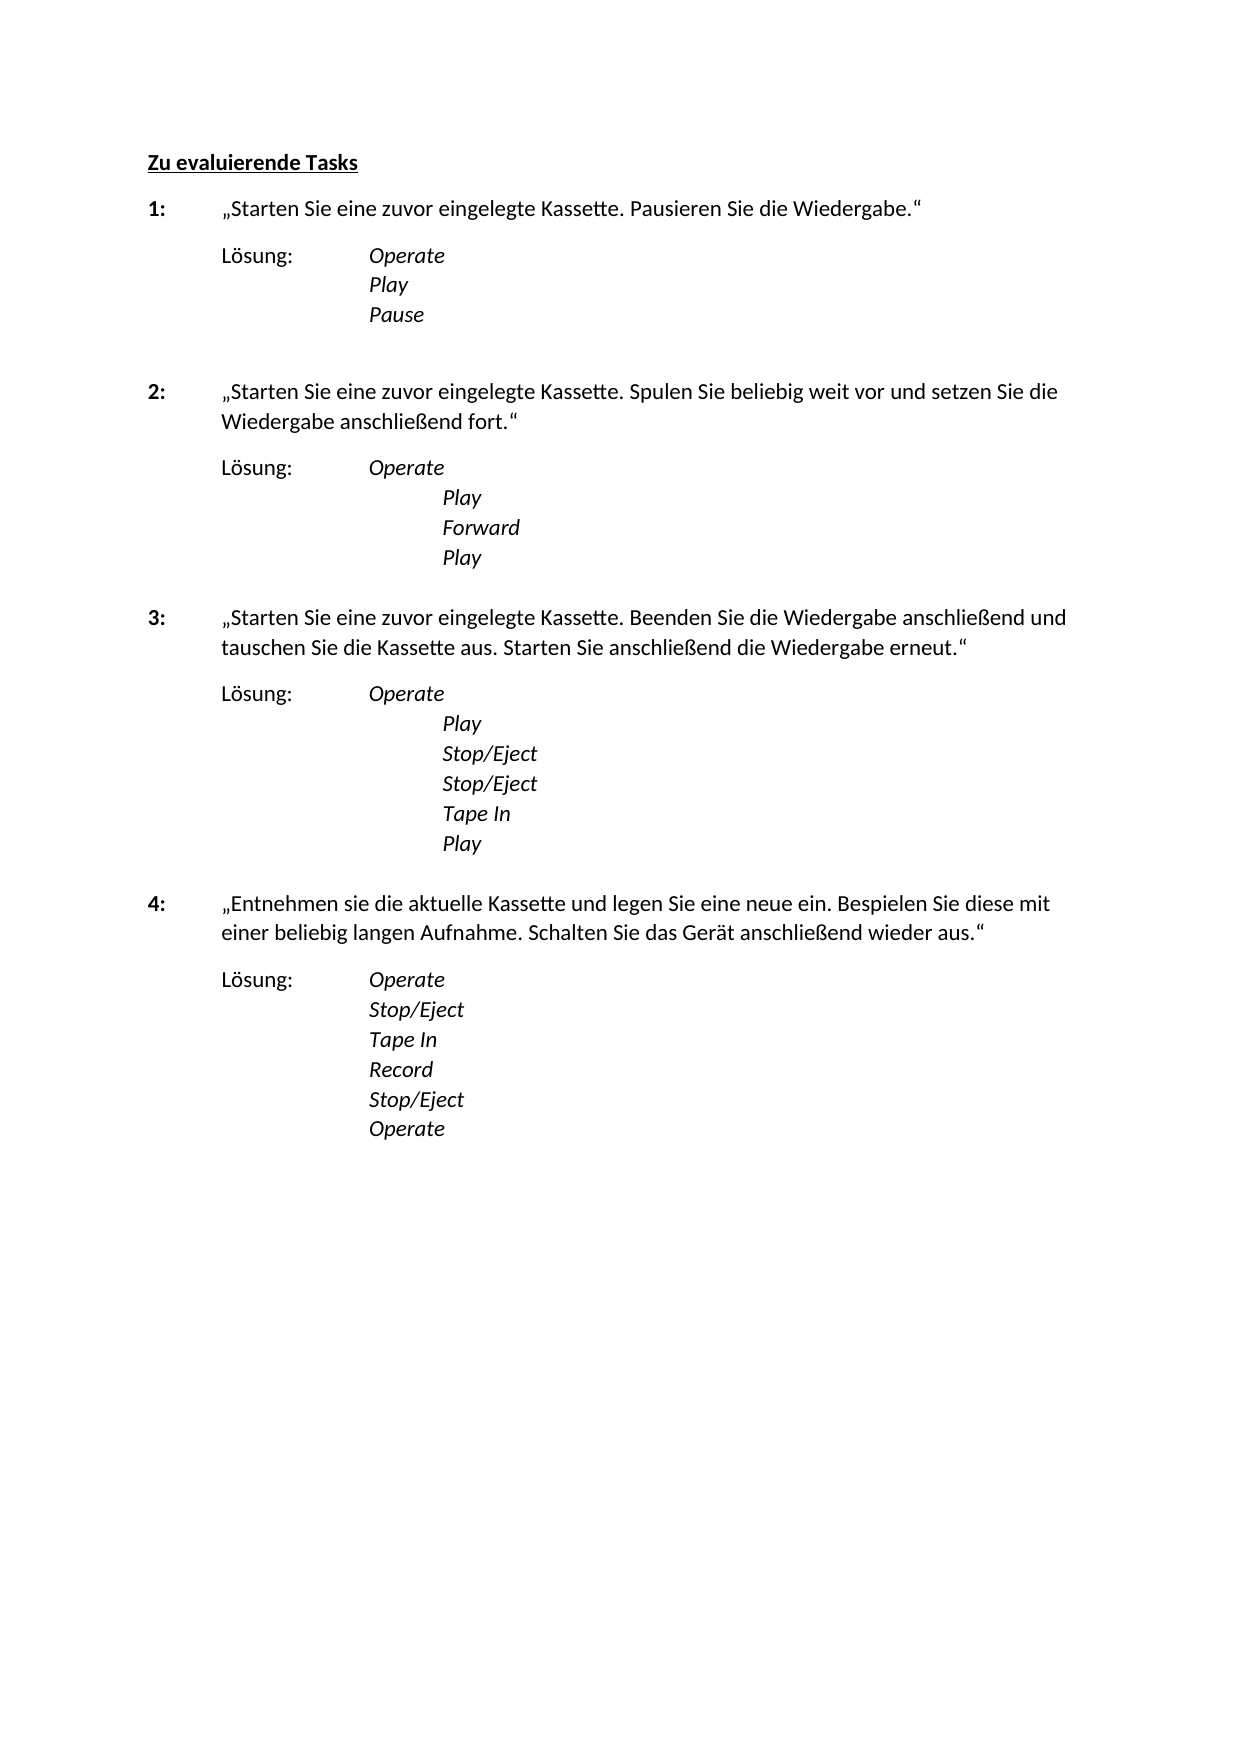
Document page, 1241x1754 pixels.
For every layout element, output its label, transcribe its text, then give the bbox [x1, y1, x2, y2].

text 2: „Starten Sie eine zuvor eingelegte Kassette. Spulen Sie beliebig weit vor und setzen Sie die Wiedergabe anschließend fort.“ [148, 377, 1093, 435]
text Play [148, 709, 1093, 737]
text Play [221, 483, 1093, 511]
text Lösung: Operate [148, 679, 1093, 707]
text 4: „Entnehmen sie die aktuelle Kassette und legen Sie eine neue ein. Bespielen Sie diese mit einer beliebig langen Aufnahme. Schalten Sie das Gerät anschließend wieder aus.“ [148, 889, 1093, 947]
text Tape In [148, 1025, 1093, 1053]
text Play [148, 271, 1093, 299]
text Lösung: Operate [221, 453, 1093, 481]
text Lösung: Operate [148, 965, 1093, 993]
text Pause [148, 301, 1093, 328]
text Lösung: Operate [148, 241, 1093, 269]
text Tape In [148, 799, 1093, 827]
text Play [148, 829, 1093, 857]
text Play [221, 543, 1093, 571]
text Stop/Eject [369, 1085, 1093, 1113]
text Stop/Eject [148, 995, 1093, 1023]
text Operate [369, 1114, 1093, 1143]
text 1: „Starten Sie eine zuvor eingelegte Kassette. Pausieren Sie die Wiedergabe.“ [148, 194, 1093, 222]
text 3: „Starten Sie eine zuvor eingelegte Kassette. Beenden Sie die Wiedergabe anschließend und tauschen Sie die Kassette aus. Starten Sie anschließend die Wiedergabe erneut.“ [148, 603, 1093, 661]
text Record [148, 1055, 1093, 1083]
text Forward [221, 513, 1093, 541]
text Zu evaluierende Tasks [148, 148, 1093, 176]
text Stop/Eject [148, 769, 1093, 797]
text Stop/Eject [148, 739, 1093, 767]
